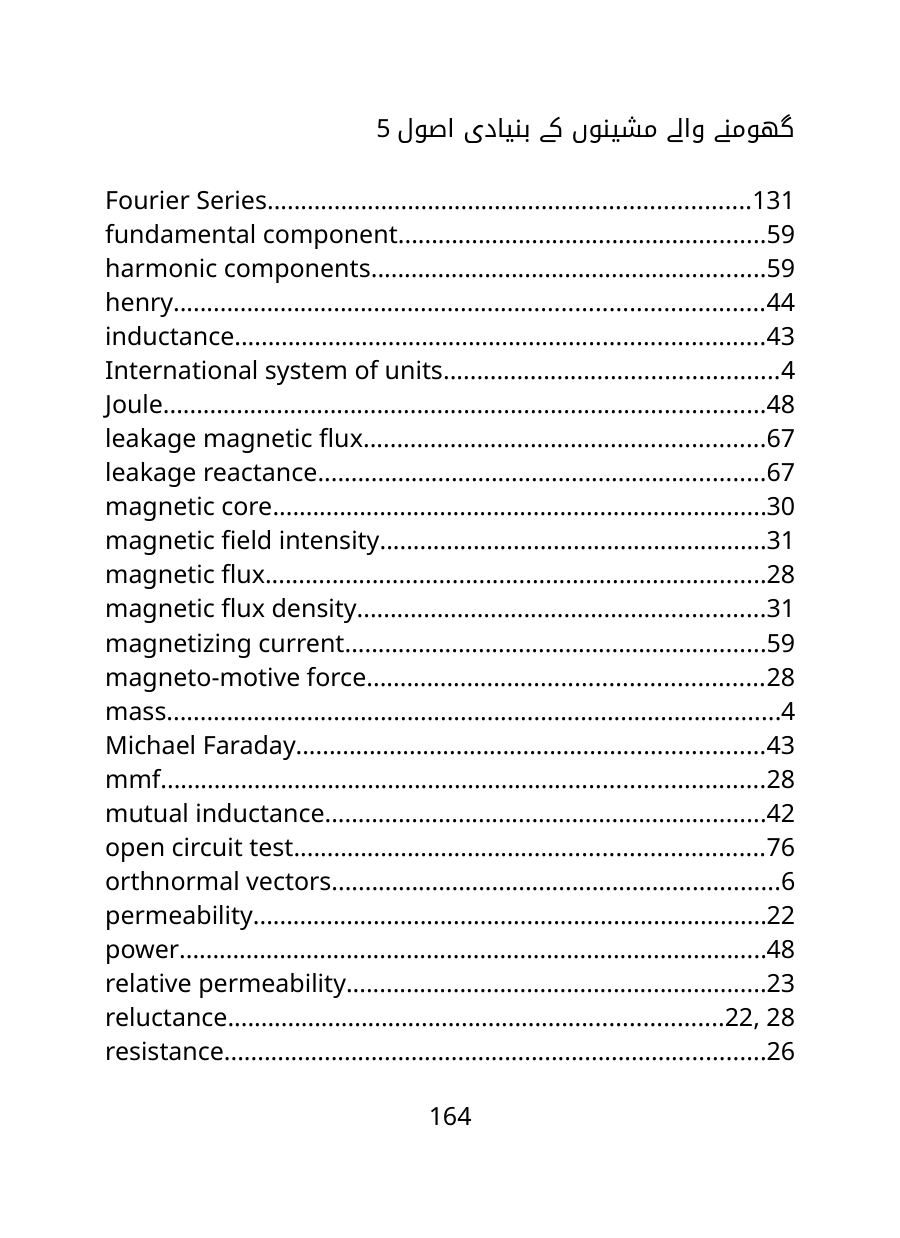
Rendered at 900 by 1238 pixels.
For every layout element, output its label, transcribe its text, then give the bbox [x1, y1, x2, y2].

text power 48 [105, 932, 795, 966]
text mass 4 [105, 693, 795, 727]
text International system of units 4 [105, 353, 795, 387]
text magneto-motive force 28 [105, 659, 795, 693]
text fundamental component 59 [105, 216, 795, 251]
text mmf 28 [105, 761, 795, 796]
text orthnormal vectors 6 [105, 864, 795, 898]
text magnetic core 30 [105, 489, 795, 523]
text magnetic flux density 31 [105, 591, 795, 625]
text harmonic components 59 [105, 251, 795, 284]
text open circuit test 76 [105, 829, 795, 864]
text Michael Faraday 43 [105, 727, 795, 761]
text leakage reactance 67 [105, 455, 795, 489]
text resistance 26 [105, 1034, 795, 1068]
text relative permeability 23 [105, 966, 795, 1000]
text magnetic field intensity 31 [105, 523, 795, 557]
text henry 44 [105, 284, 795, 319]
text leakage magnetic flux 67 [105, 421, 795, 455]
text reluctance 22, 28 [105, 1000, 795, 1034]
text mutual inductance 42 [105, 796, 795, 829]
text magnetic flux 28 [105, 557, 795, 591]
text Joule 48 [105, 387, 795, 421]
text Fourier Series 131 [105, 182, 795, 216]
text permeability 22 [105, 898, 795, 932]
text inductance 43 [105, 319, 795, 353]
text magnetizing current 59 [105, 625, 795, 659]
